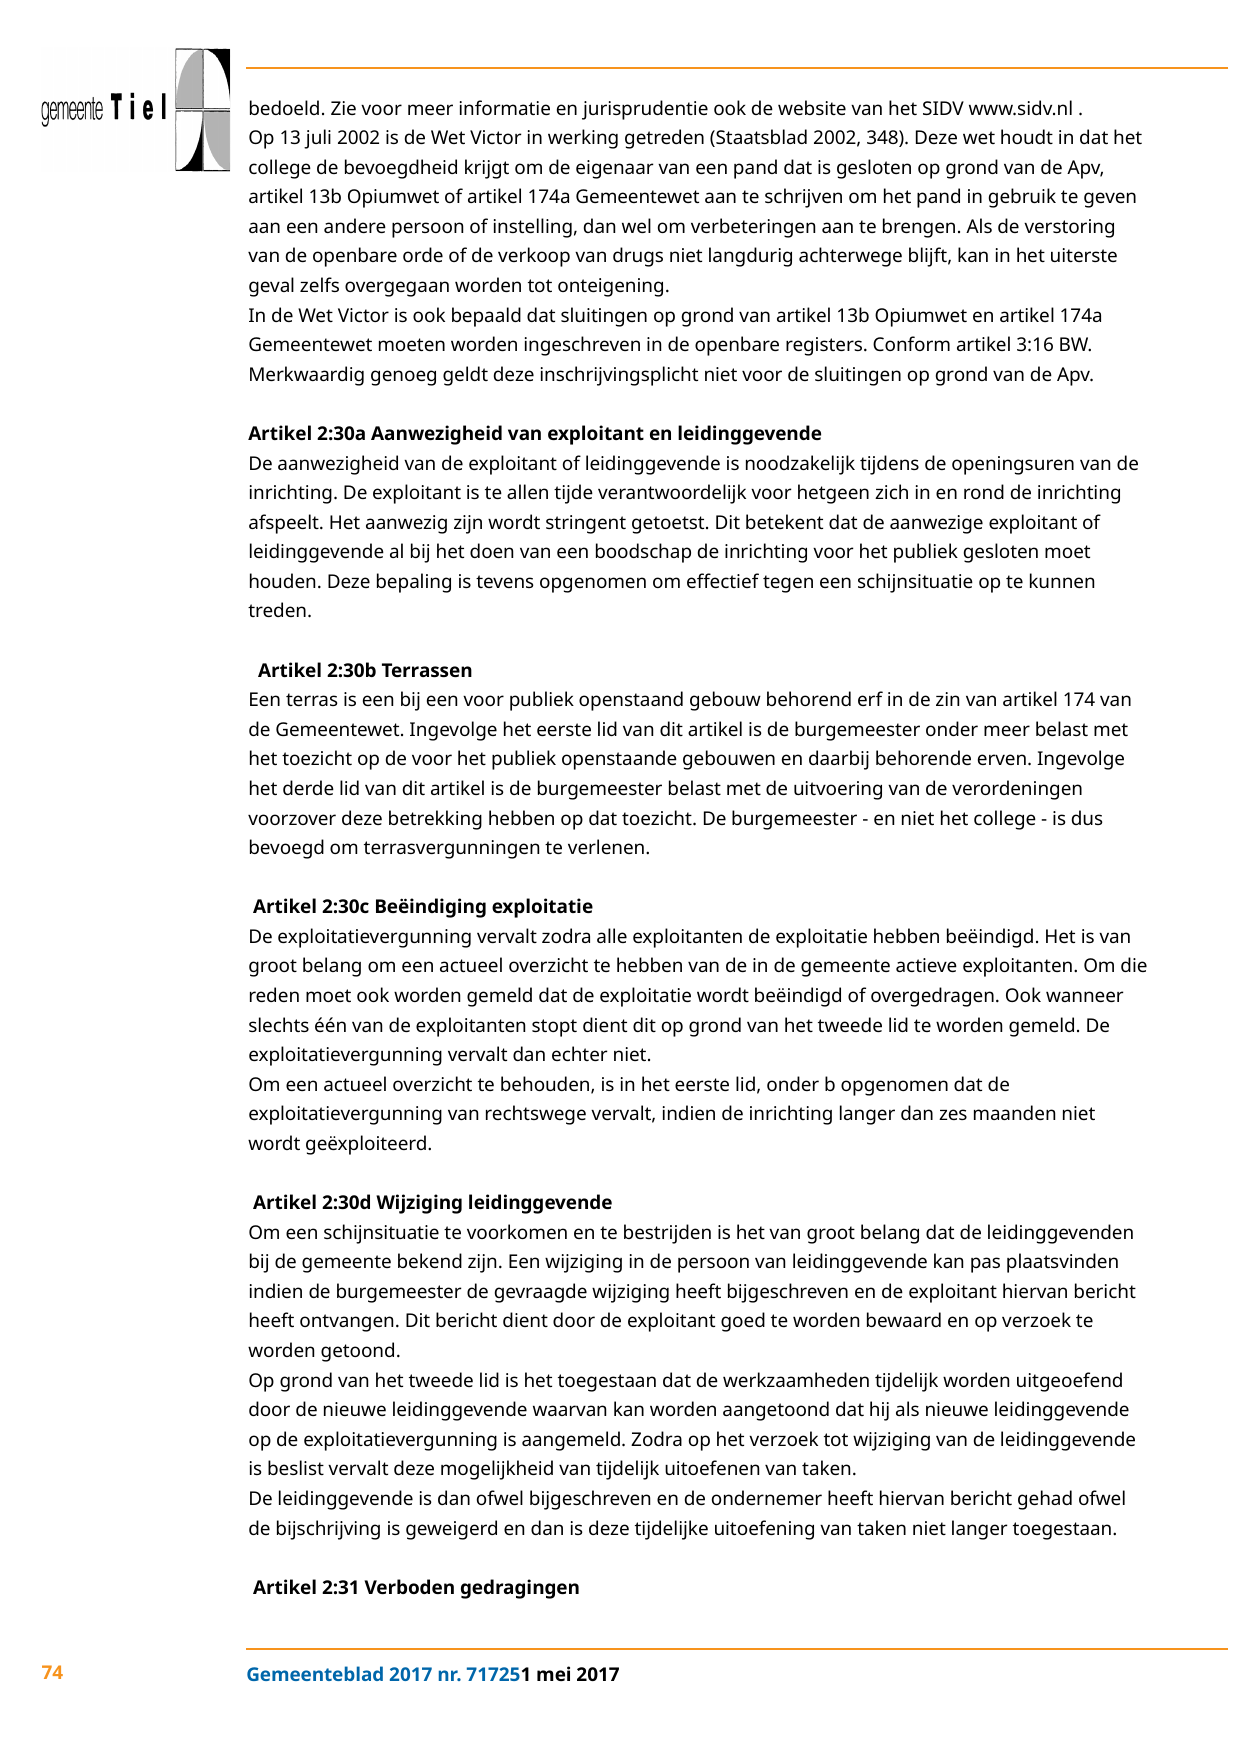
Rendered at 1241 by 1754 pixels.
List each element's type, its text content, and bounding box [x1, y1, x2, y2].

picture [41, 47, 231, 172]
text Artikel 2:31 Verboden gedragingen [248, 1574, 1152, 1600]
text Artikel 2:30c Beëindiging exploitatie [248, 893, 1152, 919]
text De exploitatievergunning vervalt zodra alle exploitanten de exploitatie hebben beëindigd. Het is van groot belang om een actueel overzicht te hebben van de in de gemeente actieve exploitanten. Om die reden moet ook worden gemeld dat de exploitatie wordt beëindigd of overgedragen. Ook wanneer slechts één van de exploitanten stopt dient dit op grond van het tweede lid te worden gemeld. De exploitatievergunning vervalt dan echter niet. [248, 923, 1152, 1067]
text Op 13 juli 2002 is de Wet Victor in werking getreden (Staatsblad 2002, 348). Deze wet houdt in dat het college de bevoegdheid krijgt om de eigenaar van een pand dat is gesloten op grond van de Apv, artikel 13b Opiumwet of artikel 174a Gemeentewet aan te schrijven om het pand in gebruik te geven aan een andere persoon of instelling, dan wel om verbeteringen aan te brengen. Als de verstoring van de openbare orde of de verkoop van drugs niet langdurig achterwege blijft, kan in het uiterste geval zelfs overgegaan worden tot onteigening. [248, 124, 1152, 298]
text In de Wet Victor is ook bepaald dat sluitingen op grond van artikel 13b Opiumwet en artikel 174a Gemeentewet moeten worden ingeschreven in de openbare registers. Conform artikel 3:16 BW. Merkwaardig genoeg geldt deze inschrijvingsplicht niet voor de sluitingen op grond van de Apv. [248, 302, 1152, 387]
text Om een actueel overzicht te behouden, is in het eerste lid, onder b opgenomen dat de exploitatievergunning van rechtswege vervalt, indien de inrichting langer dan zes maanden niet wordt geëxploiteerd. [248, 1071, 1152, 1156]
text Een terras is een bij een voor publiek openstaand gebouw behorend erf in de zin van artikel 174 van de Gemeentewet. Ingevolge het eerste lid van dit artikel is de burgemeester onder meer belast met het toezicht op de voor het publiek openstaande gebouwen en daarbij behorende erven. Ingevolge het derde lid van dit artikel is de burgemeester belast met de uitvoering van de verordeningen voorzover deze betrekking hebben op dat toezicht. De burgemeester - en niet het college - is dus bevoegd om terrasvergunningen te verlenen. [248, 686, 1152, 860]
text Om een schijnsituatie te voorkomen en te bestrijden is het van groot belang dat de leidinggevenden bij de gemeente bekend zijn. Een wijziging in de persoon van leidinggevende kan pas plaatsvinden indien de burgemeester de gevraagde wijziging heeft bijgeschreven en de exploitant hiervan bericht heeft ontvangen. Dit bericht dient door de exploitant goed te worden bewaard en op verzoek te worden getoond. [248, 1219, 1152, 1363]
text Op grond van het tweede lid is het toegestaan dat de werkzaamheden tijdelijk worden uitgeoefend door de nieuwe leidinggevende waarvan kan worden aangetoond dat hij als nieuwe leidinggevende op de exploitatievergunning is aangemeld. Zodra op het verzoek tot wijziging van de leidinggevende is beslist vervalt deze mogelijkheid van tijdelijk uitoefenen van taken. [248, 1367, 1152, 1481]
text bedoeld. Zie voor meer informatie en jurisprudentie ook de website van het SIDV www.sidv.nl . [248, 95, 1152, 121]
text De aanwezigheid van de exploitant of leidinggevende is noodzakelijk tijdens de openingsuren van de inrichting. De exploitant is te allen tijde verantwoordelijk voor hetgeen zich in en rond de inrichting afspeelt. Het aanwezig zijn wordt stringent getoetst. Dit betekent dat de aanwezige exploitant of leidinggevende al bij het doen van een boodschap de inrichting voor het publiek gesloten moet houden. Deze bepaling is tevens opgenomen om effectief tegen een schijnsituatie op te kunnen treden. [248, 450, 1152, 623]
text Artikel 2:30d Wijziging leidinggevende [248, 1189, 1152, 1215]
text Artikel 2:30a Aanwezigheid van exploitant en leidinggevende [248, 420, 1152, 446]
text Artikel 2:30b Terrassen [248, 657, 1152, 683]
text De leidinggevende is dan ofwel bijgeschreven en de ondernemer heeft hiervan bericht gehad ofwel de bijschrijving is geweigerd en dan is deze tijdelijke uitoefening van taken niet langer toegestaan. [248, 1485, 1152, 1541]
